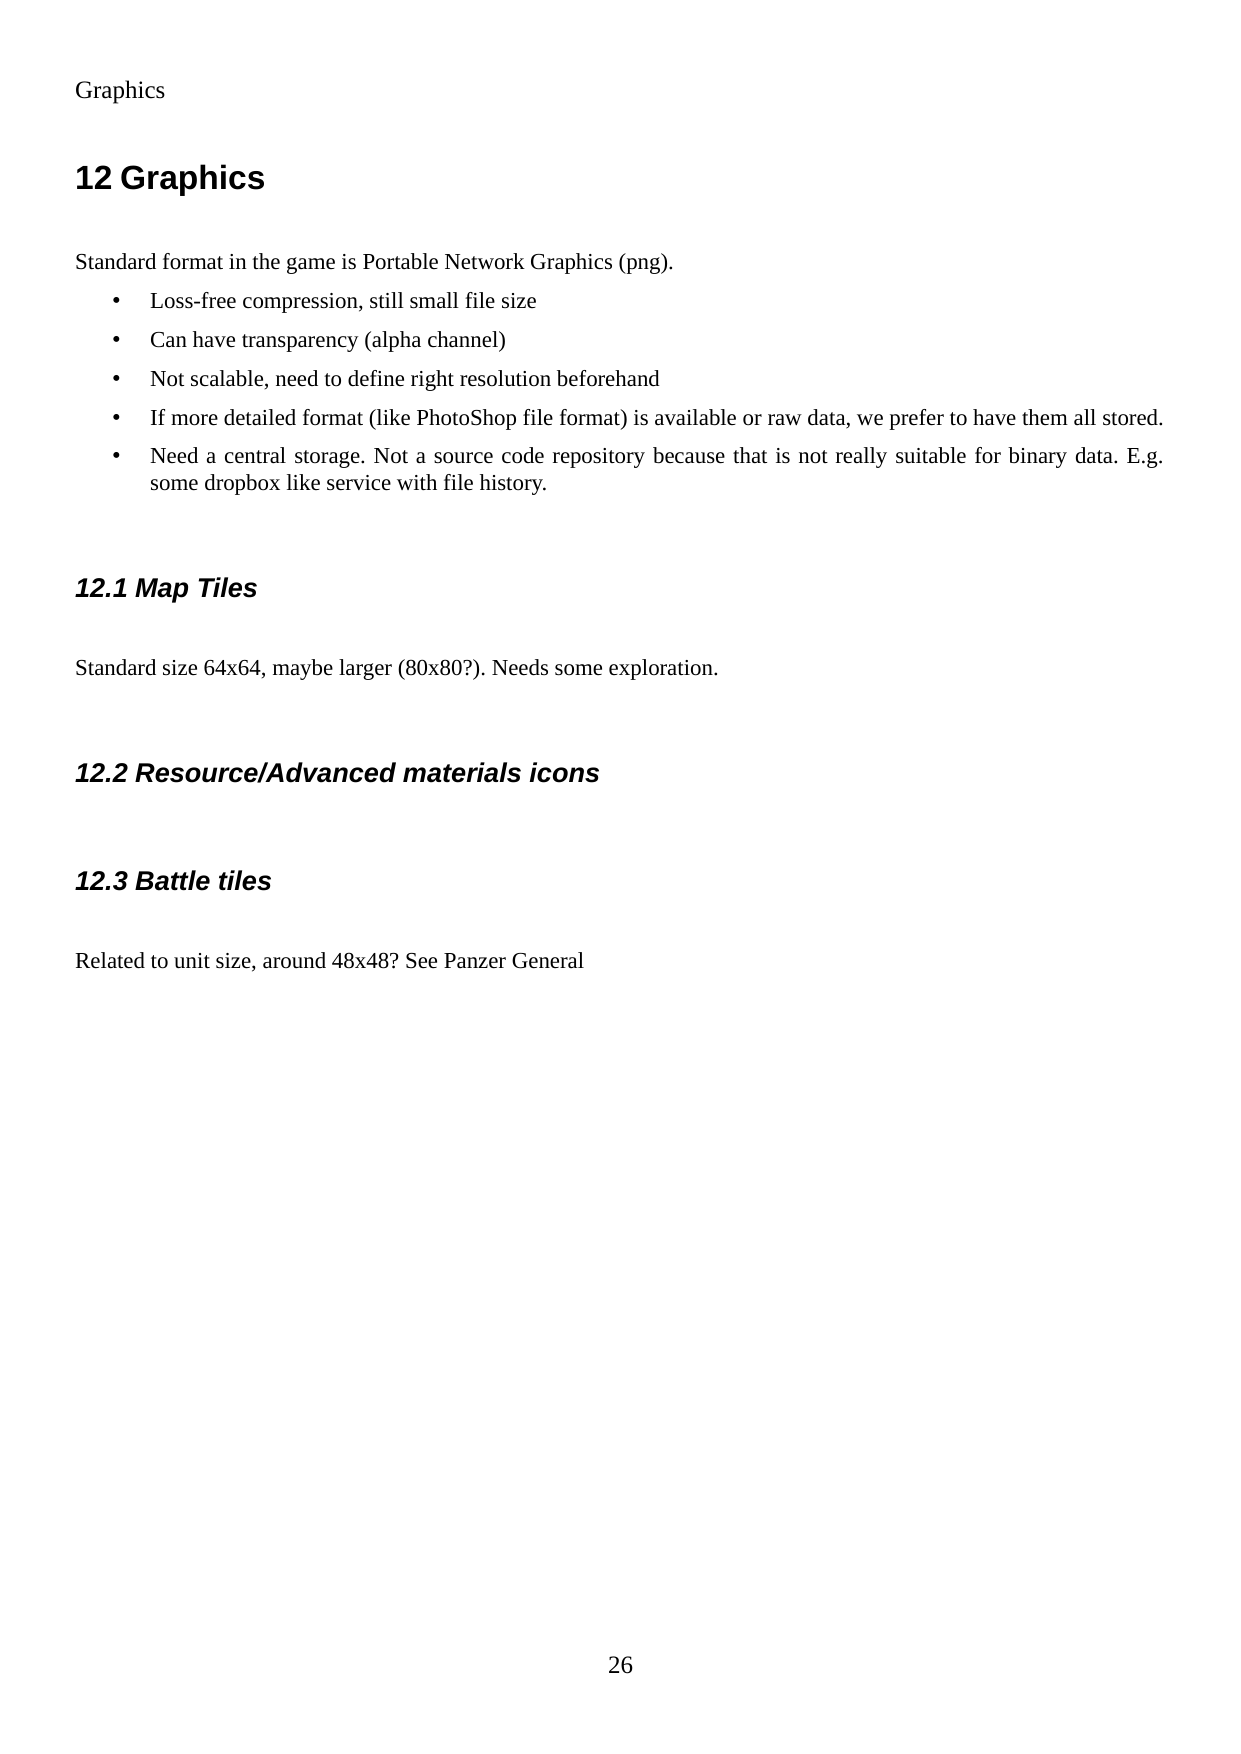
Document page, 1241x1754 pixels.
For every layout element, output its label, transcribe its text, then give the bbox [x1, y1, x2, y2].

text Standard format in the game is Portable Network Graphics (png). [75, 248, 1166, 274]
list Not scalable, need to define right resolution beforehand [112, 365, 1166, 391]
list Can have transparency (alpha channel) [112, 326, 1166, 352]
subtitle Graphics [75, 158, 1166, 197]
list Loss-free compression, still small file size [112, 287, 1166, 313]
subtitle Battle tiles [75, 864, 1166, 896]
subtitle Resource/Advanced materials icons [75, 757, 1166, 788]
text Related to unit size, around 48x48? See Panzer General [75, 947, 1166, 973]
subtitle Map Tiles [75, 572, 1166, 603]
list Need a central storage. Not a source code repository because that is not really suitable for binary data. E.g. some dropbox like service with file history. [112, 442, 1166, 495]
list If more detailed format (like PhotoShop file format) is available or raw data, we prefer to have them all stored. [112, 404, 1166, 430]
text Standard size 64x64, maybe larger (80x80?). Needs some exploration. [75, 654, 1166, 681]
